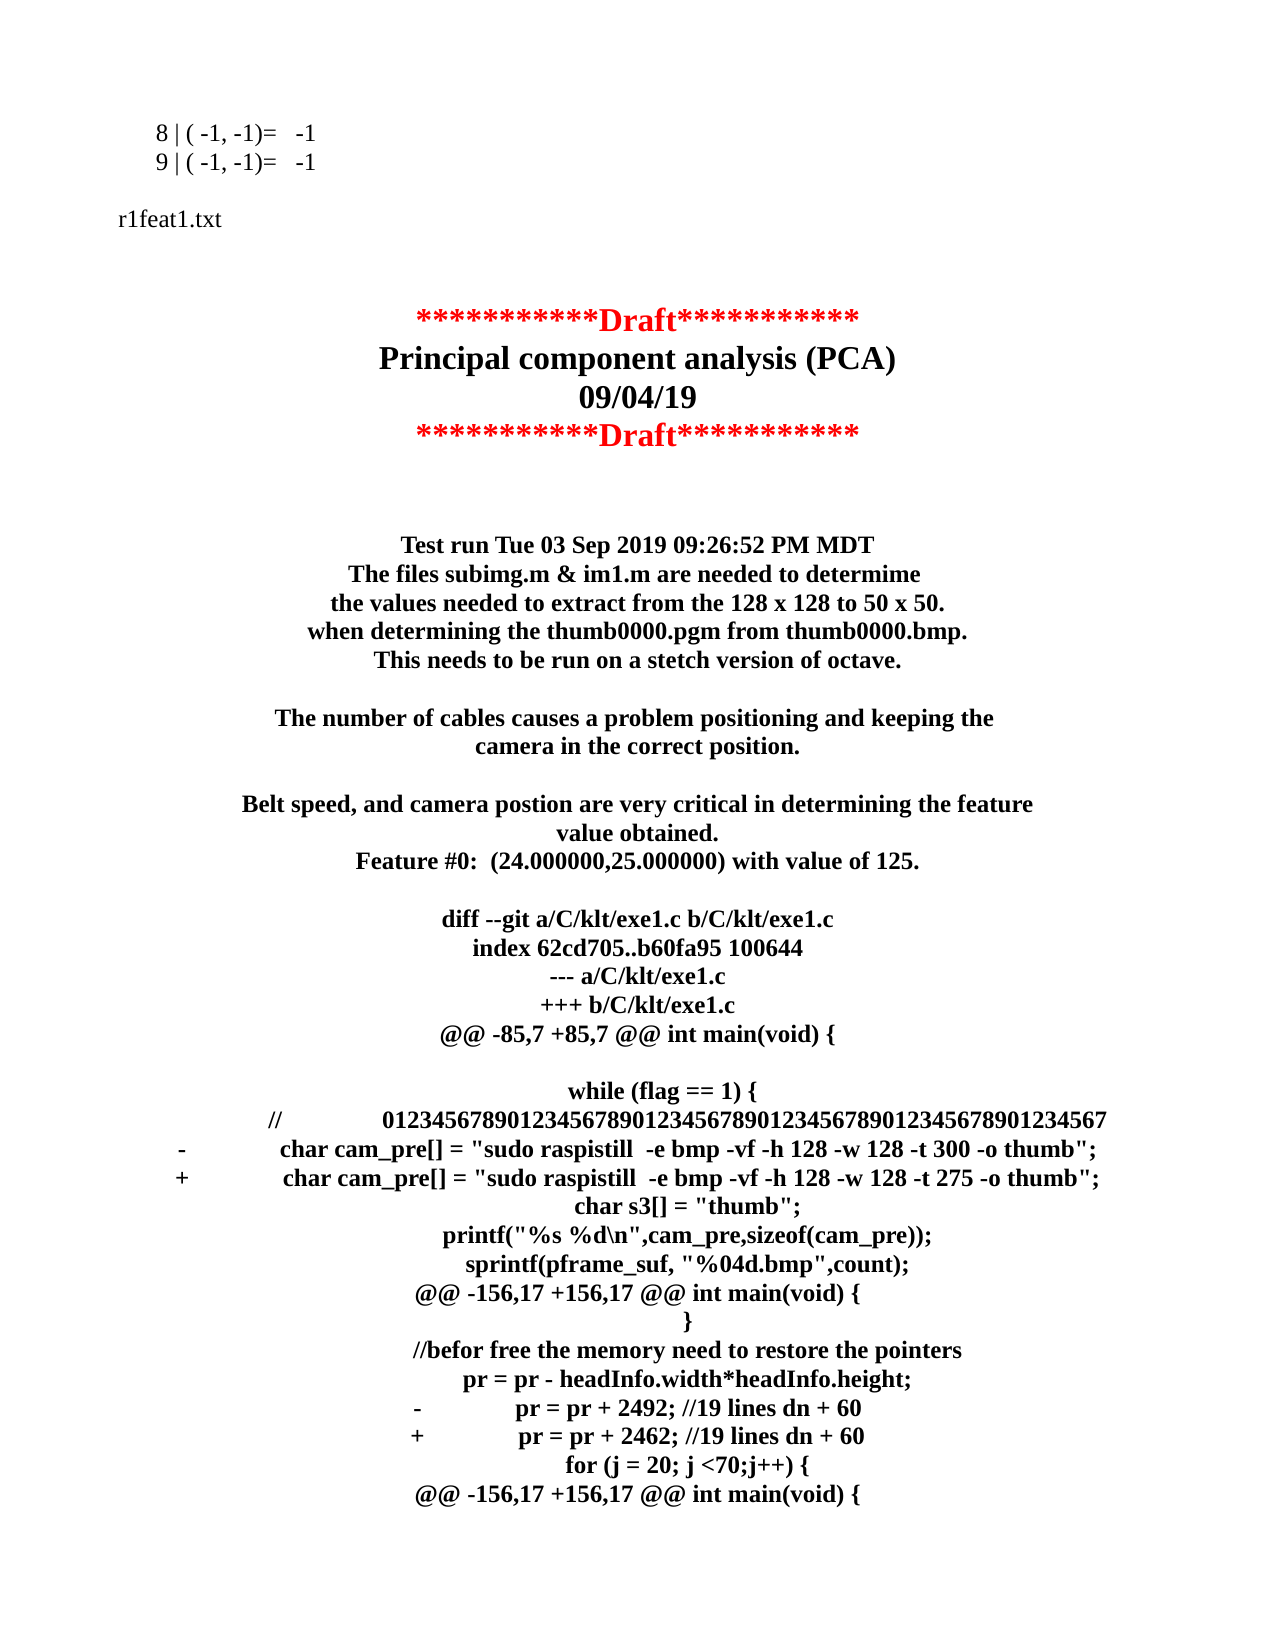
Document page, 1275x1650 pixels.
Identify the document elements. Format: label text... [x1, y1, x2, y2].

text + char cam_pre[] = "sudo raspistill -e bmp -vf -h 128 -w 128 -t 275 -o thumb"; [118, 1163, 1157, 1191]
text while (flag == 1) { [118, 1076, 1157, 1105]
text --- a/C/klt/exe1.c [118, 961, 1157, 990]
text the values needed to extract from the 128 x 128 to 50 x 50. [118, 588, 1157, 616]
text camera in the correct position. [118, 731, 1157, 760]
text @@ -85,7 +85,7 @@ int main(void) { [118, 1019, 1157, 1048]
text 8 | ( -1, -1)= -1 [118, 118, 1157, 147]
text - pr = pr + 2492; //19 lines dn + 60 [118, 1393, 1157, 1421]
text } [118, 1306, 1157, 1335]
text pr = pr - headInfo.width*headInfo.height; [118, 1364, 1157, 1393]
text The number of cables causes a problem positioning and keeping the [118, 703, 1157, 731]
text +++ b/C/klt/exe1.c [118, 990, 1157, 1019]
text ***********Draft*********** [118, 300, 1157, 338]
text char s3[] = "thumb"; [118, 1191, 1157, 1220]
text 09/04/19 [118, 377, 1157, 415]
text //befor free the memory need to restore the pointers [118, 1335, 1157, 1364]
text when determining the thumb0000.pgm from thumb0000.bmp. [118, 616, 1157, 645]
text @@ -156,17 +156,17 @@ int main(void) { [118, 1278, 1157, 1306]
text Test run Tue 03 Sep 2019 09:26:52 PM MDT [118, 530, 1157, 559]
text diff --git a/C/klt/exe1.c b/C/klt/exe1.c [118, 904, 1157, 933]
text index 62cd705..b60fa95 100644 [118, 933, 1157, 961]
text Principal component analysis (PCA) [118, 338, 1157, 377]
text 9 | ( -1, -1)= -1 [118, 147, 1157, 176]
text Feature #0: (24.000000,25.000000) with value of 125. [118, 846, 1157, 875]
text This needs to be run on a stetch version of octave. [118, 645, 1157, 674]
text sprintf(pframe_suf, "%04d.bmp",count); [118, 1249, 1157, 1278]
text for (j = 20; j <70;j++) { [118, 1450, 1157, 1479]
text printf("%s %d\n",cam_pre,sizeof(cam_pre)); [118, 1220, 1157, 1249]
text // 0123456789012345678901234567890123456789012345678901234567 [118, 1105, 1157, 1134]
text + pr = pr + 2462; //19 lines dn + 60 [118, 1421, 1157, 1450]
text - char cam_pre[] = "sudo raspistill -e bmp -vf -h 128 -w 128 -t 300 -o thumb"; [118, 1134, 1157, 1163]
text r1feat1.txt [118, 204, 1157, 233]
text The files subimg.m & im1.m are needed to determime [118, 559, 1157, 588]
text ***********Draft*********** [118, 415, 1157, 453]
text @@ -156,17 +156,17 @@ int main(void) { [118, 1479, 1157, 1508]
text value obtained. [118, 818, 1157, 846]
text Belt speed, and camera postion are very critical in determining the feature [118, 789, 1157, 818]
